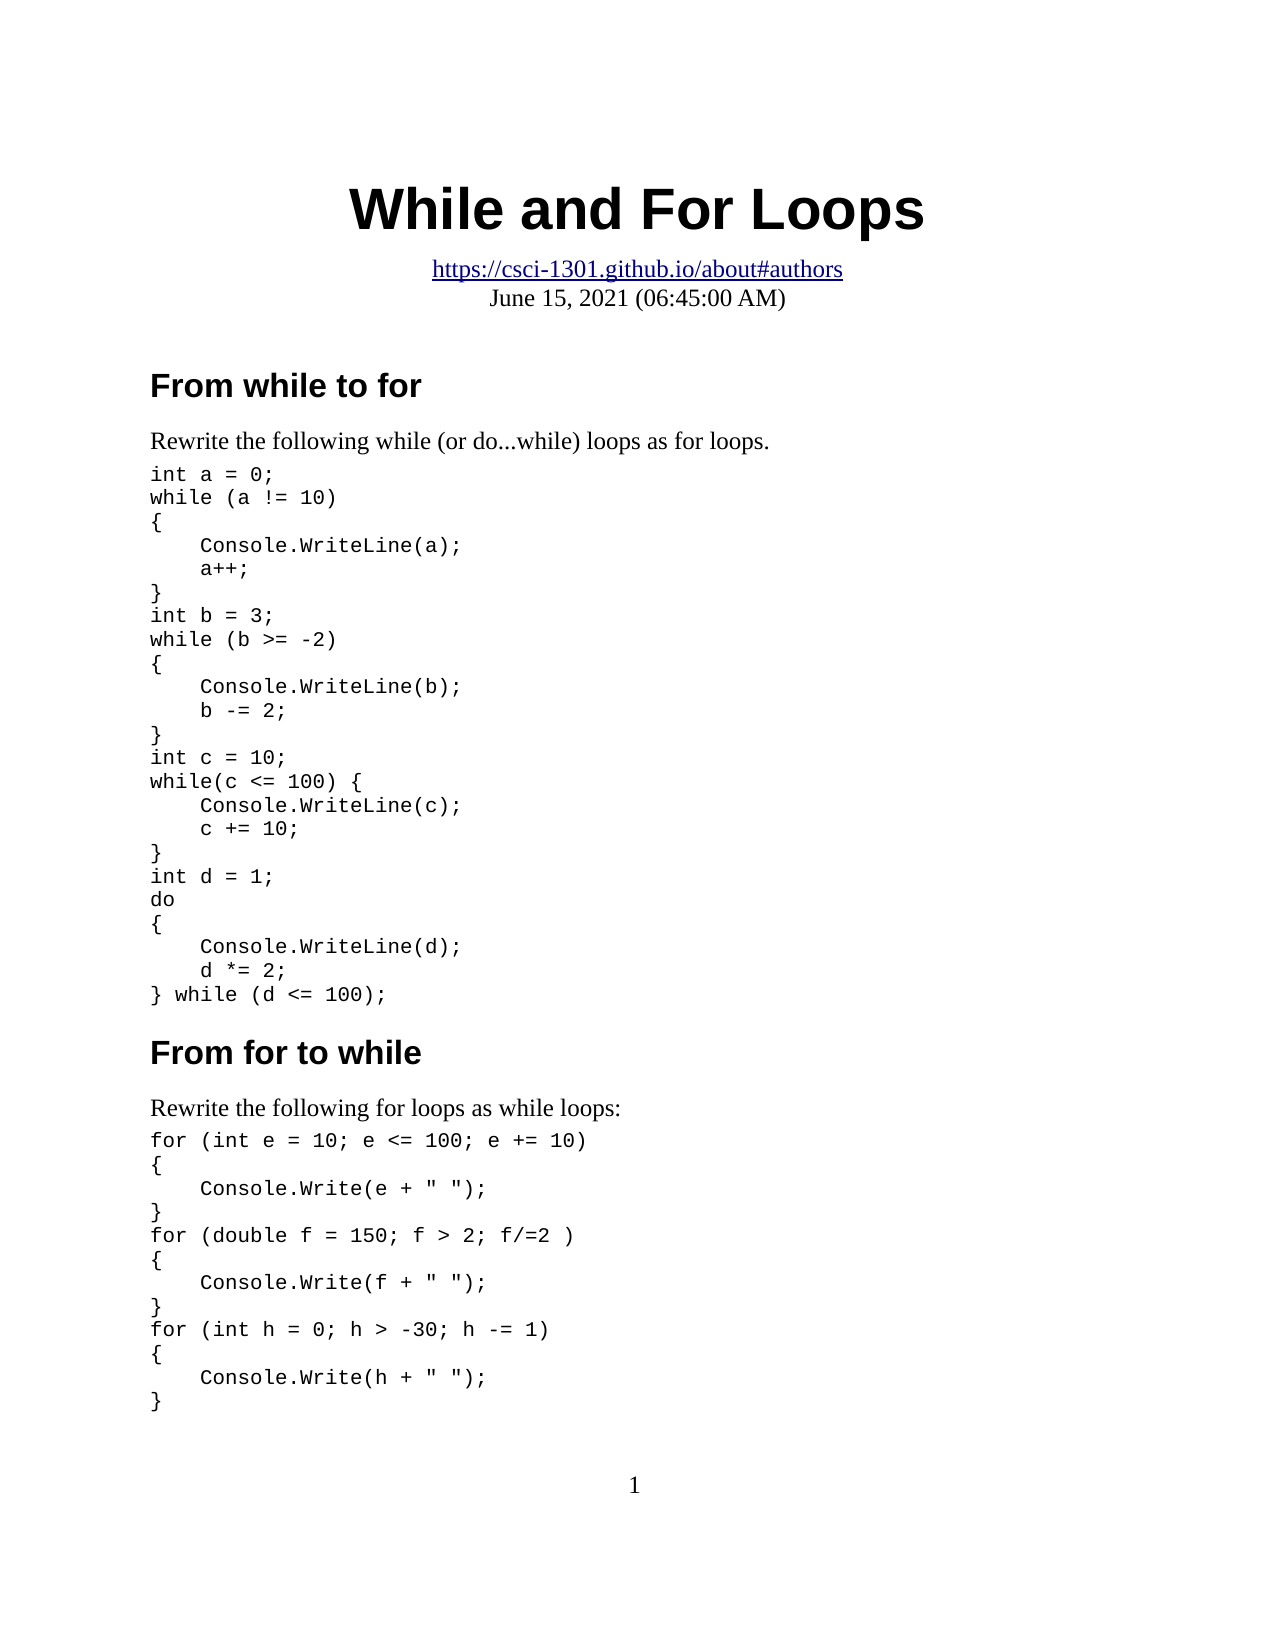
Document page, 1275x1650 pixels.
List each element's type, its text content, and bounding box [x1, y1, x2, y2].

text { [150, 653, 1125, 676]
text } [150, 1390, 1125, 1414]
text https://csci-1301.github.io/about#authors [150, 254, 1125, 283]
text while(c <= 100) { [150, 771, 1125, 795]
text Rewrite the following for loops as while loops: [150, 1093, 1125, 1121]
text { [150, 1154, 1125, 1178]
subtitle From for to while [150, 1032, 1125, 1071]
text Console.WriteLine(b); [150, 676, 1125, 700]
text do [150, 889, 1125, 913]
text Console.WriteLine(d); [150, 937, 1125, 960]
text } while (d <= 100); [150, 984, 1125, 1007]
subtitle From while to for [150, 366, 1125, 404]
text while (b >= -2) [150, 629, 1125, 653]
text Console.Write(f + " "); [150, 1272, 1125, 1296]
title While and For Loops [150, 175, 1125, 242]
text { [150, 913, 1125, 937]
text } [150, 842, 1125, 866]
text int c = 10; [150, 747, 1125, 771]
text Console.Write(e + " "); [150, 1178, 1125, 1201]
text } [150, 1201, 1125, 1225]
text { [150, 511, 1125, 534]
text int d = 1; [150, 866, 1125, 889]
text c += 10; [150, 818, 1125, 842]
text { [150, 1248, 1125, 1272]
text June 15, 2021 (06:45:00 AM) [150, 283, 1125, 312]
text for (double f = 150; f > 2; f/=2 ) [150, 1225, 1125, 1248]
text for (int h = 0; h > -30; h -= 1) [150, 1319, 1125, 1343]
text int a = 0; [150, 464, 1125, 487]
text b -= 2; [150, 700, 1125, 724]
text Console.WriteLine(a); [150, 534, 1125, 558]
text Console.Write(h + " "); [150, 1367, 1125, 1390]
text Rewrite the following while (or do...while) loops as for loops. [150, 426, 1125, 455]
text int b = 3; [150, 606, 1125, 629]
text { [150, 1343, 1125, 1367]
text while (a != 10) [150, 487, 1125, 511]
text d *= 2; [150, 960, 1125, 984]
text a++; [150, 558, 1125, 582]
text } [150, 582, 1125, 606]
text for (int e = 10; e <= 100; e += 10) [150, 1130, 1125, 1154]
text Console.WriteLine(c); [150, 795, 1125, 818]
text } [150, 724, 1125, 747]
text } [150, 1296, 1125, 1319]
